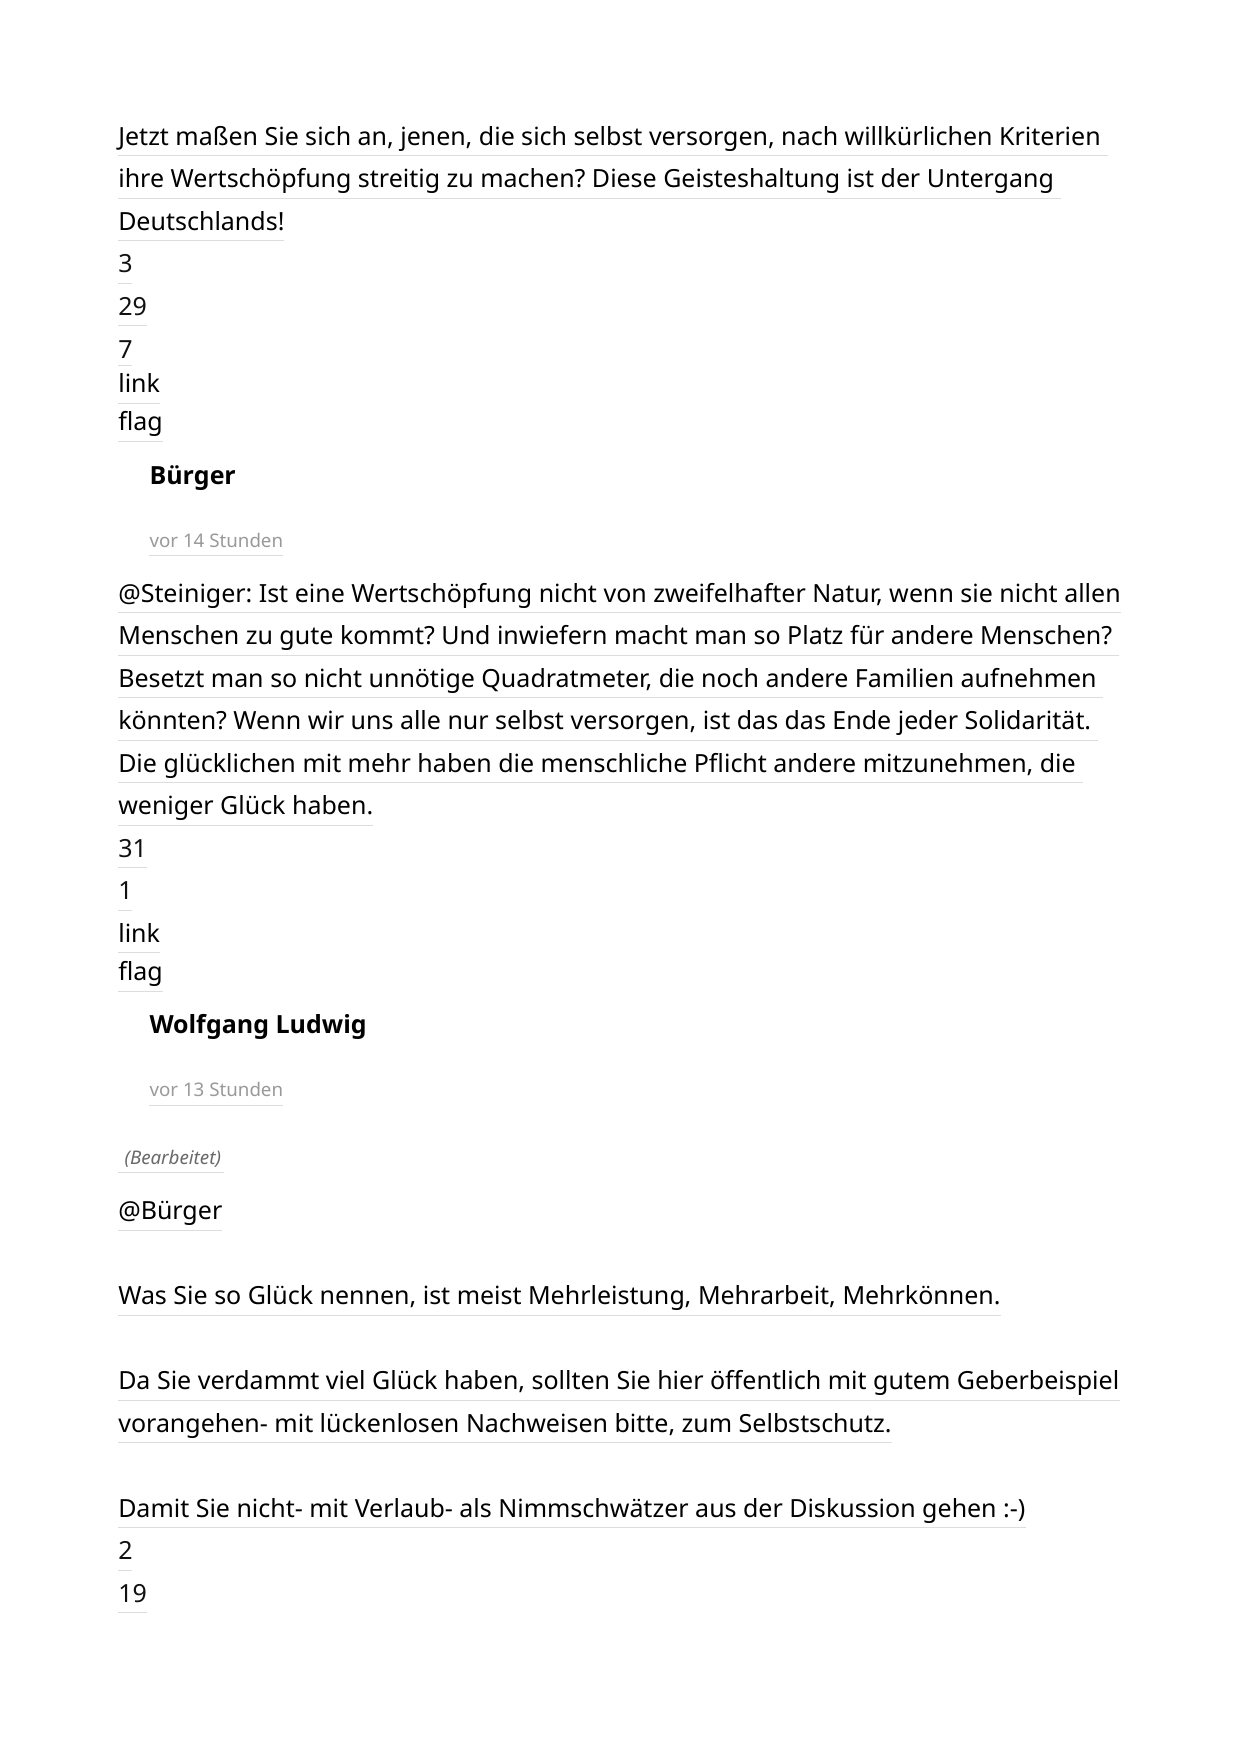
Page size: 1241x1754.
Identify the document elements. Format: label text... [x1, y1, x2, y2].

text Wolfgang Ludwig [149, 1007, 1122, 1041]
text vor 14 Stunden [149, 527, 1117, 556]
text flag [118, 404, 1122, 442]
text 3 [118, 246, 1122, 284]
text Bürger [149, 458, 1122, 492]
text (Bearbeitet) [118, 1141, 1122, 1173]
text 2 [118, 1533, 1122, 1571]
text 29 [118, 288, 1122, 326]
text @Bürger Was Sie so Glück nennen, ist meist Mehrleistung, Mehrarbeit, Mehrkönnen. Da Sie verdammt viel Glück haben, sollten Sie hier öffentlich mit gutem Geberbeispiel vorangehen- mit lückenlosen Nachweisen bitte, zum Selbstschutz. Damit Sie nicht- mit Verlaub- als Nimmschwätzer aus der Diskussion gehen :-) [118, 1193, 1122, 1528]
text 7 [118, 331, 1122, 366]
text vor 13 Stunden [149, 1077, 1117, 1106]
text 31 [118, 831, 1122, 868]
text Menschen zu gute kommt? Und inwiefern macht man so Platz für andere Menschen? Besetzt man so nicht unnötige Quadratmeter, die noch andere Familien aufnehmen könnten? Wenn wir uns alle nur selbst versorgen, ist das das Ende jeder Solidarität. Die glücklichen mit mehr haben die menschliche Pflicht andere mitzunehmen, die weniger Glück haben. [118, 613, 1122, 826]
text Jetzt maßen Sie sich an, jenen, die sich selbst versorgen, nach willkürlichen Kriterien ihre Wertschöpfung streitig zu machen? Diese Geisteshaltung ist der Untergang Deutschlands! [118, 118, 1122, 241]
text 19 [118, 1575, 1122, 1613]
text @Steiniger: Ist eine Wertschöpfung nicht von zweifelhafter Natur, wenn sie nicht allen [118, 576, 1122, 612]
text link [118, 916, 1122, 953]
text 1 [118, 873, 1122, 911]
text link [118, 366, 1122, 404]
text flag [118, 953, 1122, 992]
